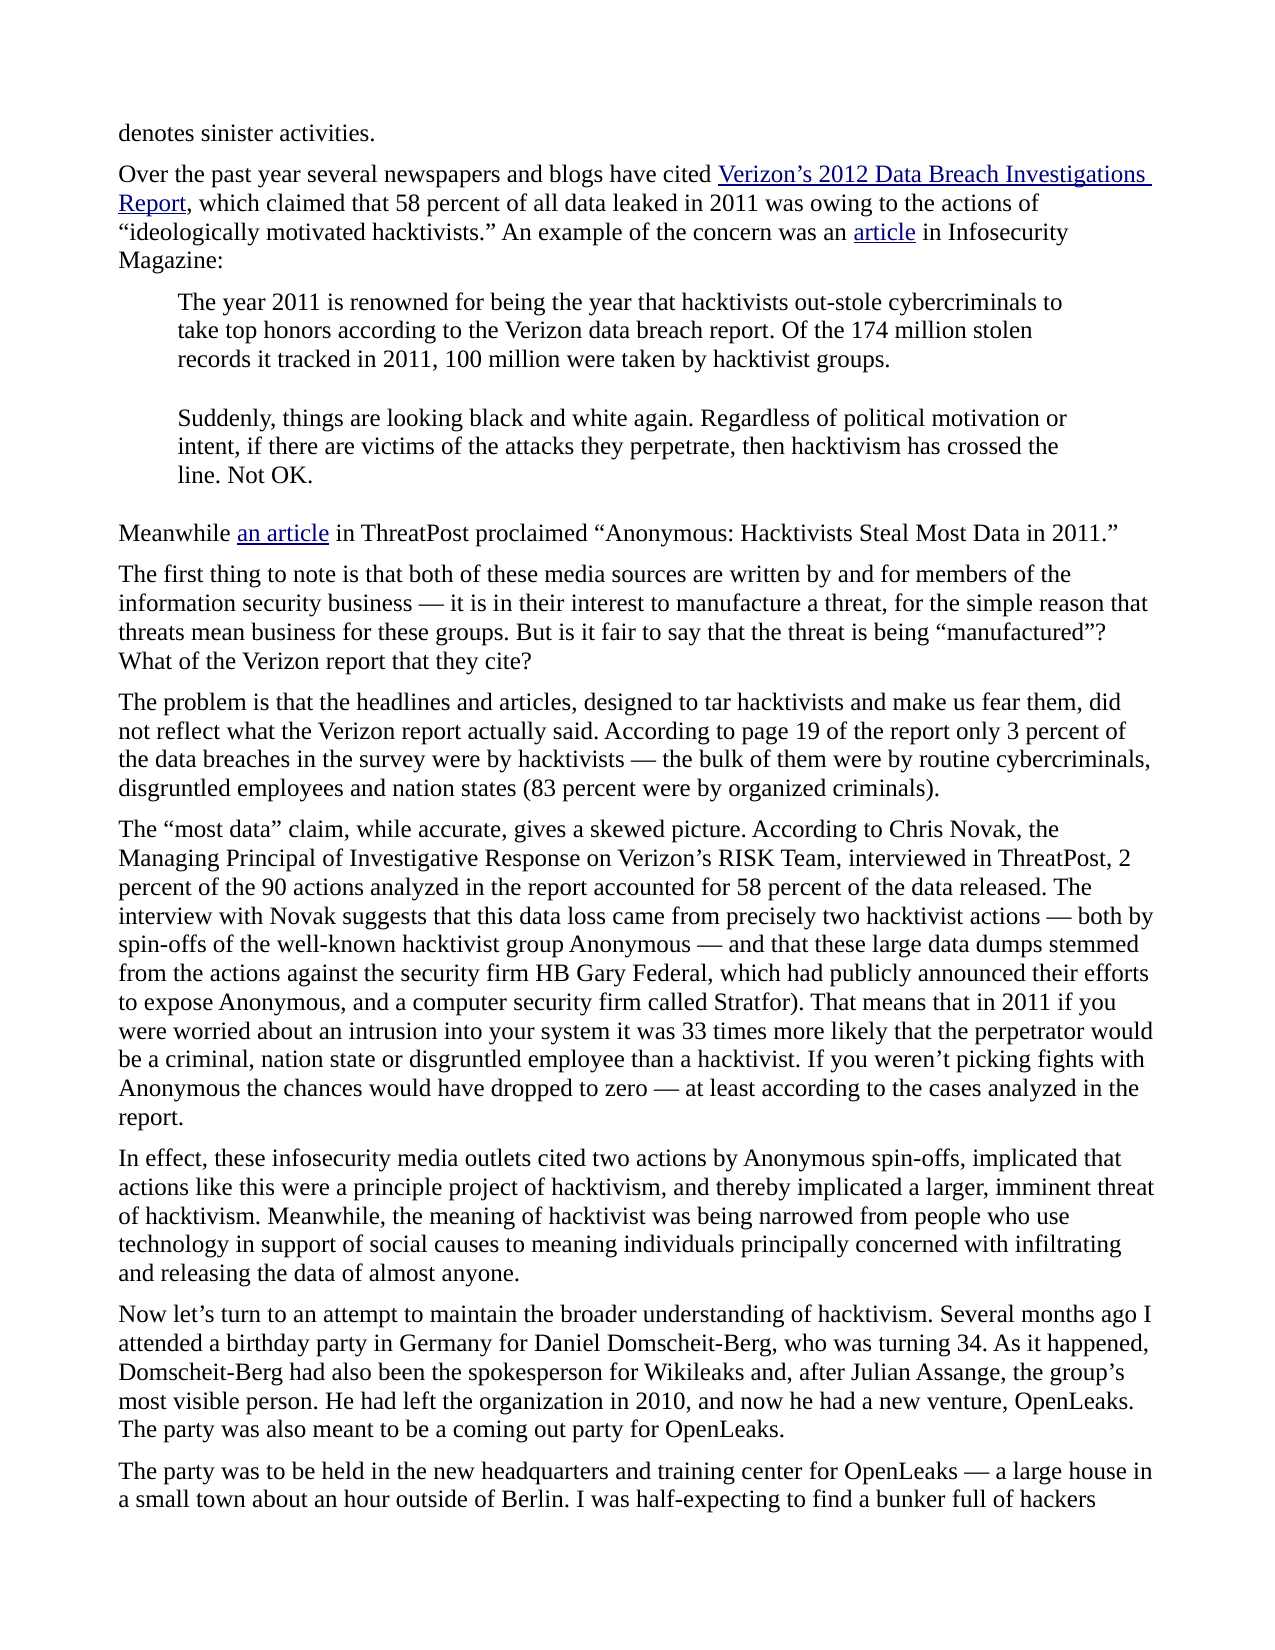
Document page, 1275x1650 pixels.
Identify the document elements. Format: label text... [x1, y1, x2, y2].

text The party was to be held in the new headquarters and training center for OpenLeaks — a large house in a small town about an hour outside of Berlin. I was half-expecting to find a bunker full of hackers [118, 1456, 1157, 1513]
text Meanwhile an article in ThreatPost proclaimed “Anonymous: Hacktivists Steal Most Data in 2011.” [118, 518, 1157, 547]
text The year 2011 is renowned for being the year that hacktivists out-stole cybercriminals to take top honors according to the Verizon data breach report. Of the 174 million stolen records it tracked in 2011, 100 million were taken by hacktivist groups. [177, 287, 1098, 373]
text Suddenly, things are looking black and white again. Regardless of political motivation or intent, if there are victims of the attacks they perpetrate, then hacktivism has crossed the line. Not OK. [177, 403, 1098, 489]
text The “most data” claim, while accurate, gives a skewed picture. According to Chris Novak, the Managing Principal of Investigative Response on Verizon’s RISK Team, interviewed in ThreatPost, 2 percent of the 90 actions analyzed in the report accounted for 58 percent of the data released. The interview with Novak suggests that this data loss came from precisely two hacktivist actions — both by spin-offs of the well-known hacktivist group Anonymous — and that these large data dumps stemmed from the actions against the security firm HB Gary Federal, which had publicly announced their efforts to expose Anonymous, and a computer security firm called Stratfor). That means that in 2011 if you were worried about an intrusion into your system it was 33 times more likely that the perpetrator would be a criminal, nation state or disgruntled employee than a hacktivist. If you weren’t picking fights with Anonymous the chances would have dropped to zero — at least according to the cases analyzed in the report. [118, 814, 1157, 1131]
text The problem is that the headlines and articles, designed to tar hacktivists and make us fear them, did not reflect what the Verizon report actually said. According to page 19 of the report only 3 percent of the data breaches in the survey were by hacktivists — the bulk of them were by routine cybercriminals, disgruntled employees and nation states (83 percent were by organized criminals). [118, 687, 1157, 802]
text denotes sinister activities. [118, 118, 1157, 147]
text Now let’s turn to an attempt to maintain the broader understanding of hacktivism. Several months ago I attended a birthday party in Germany for Daniel Domscheit-Berg, who was turning 34. As it happened, Domscheit-Berg had also been the spokesperson for Wikileaks and, after Julian Assange, the group’s most visible person. He had left the organization in 2010, and now he had a new venture, OpenLeaks. The party was also meant to be a coming out party for OpenLeaks. [118, 1299, 1157, 1443]
text Over the past year several newspapers and blogs have cited Verizon’s 2012 Data Breach Investigations Report, which claimed that 58 percent of all data leaked in 2011 was owing to the actions of “ideologically motivated hacktivists.” An example of the concern was an article in Infosecurity Magazine: [118, 159, 1157, 274]
text In effect, these infosecurity media outlets cited two actions by Anonymous spin-offs, implicated that actions like this were a principle project of hacktivism, and thereby implicated a larger, imminent threat of hacktivism. Meanwhile, the meaning of hacktivist was being narrowed from people who use technology in support of social causes to meaning individuals principally concerned with infiltrating and releasing the data of almost anyone. [118, 1143, 1157, 1287]
text The first thing to note is that both of these media sources are written by and for members of the information security business — it is in their interest to manufacture a threat, for the simple reason that threats mean business for these groups. But is it fair to say that the threat is being “manufactured”? What of the Verizon report that they cite? [118, 559, 1157, 674]
